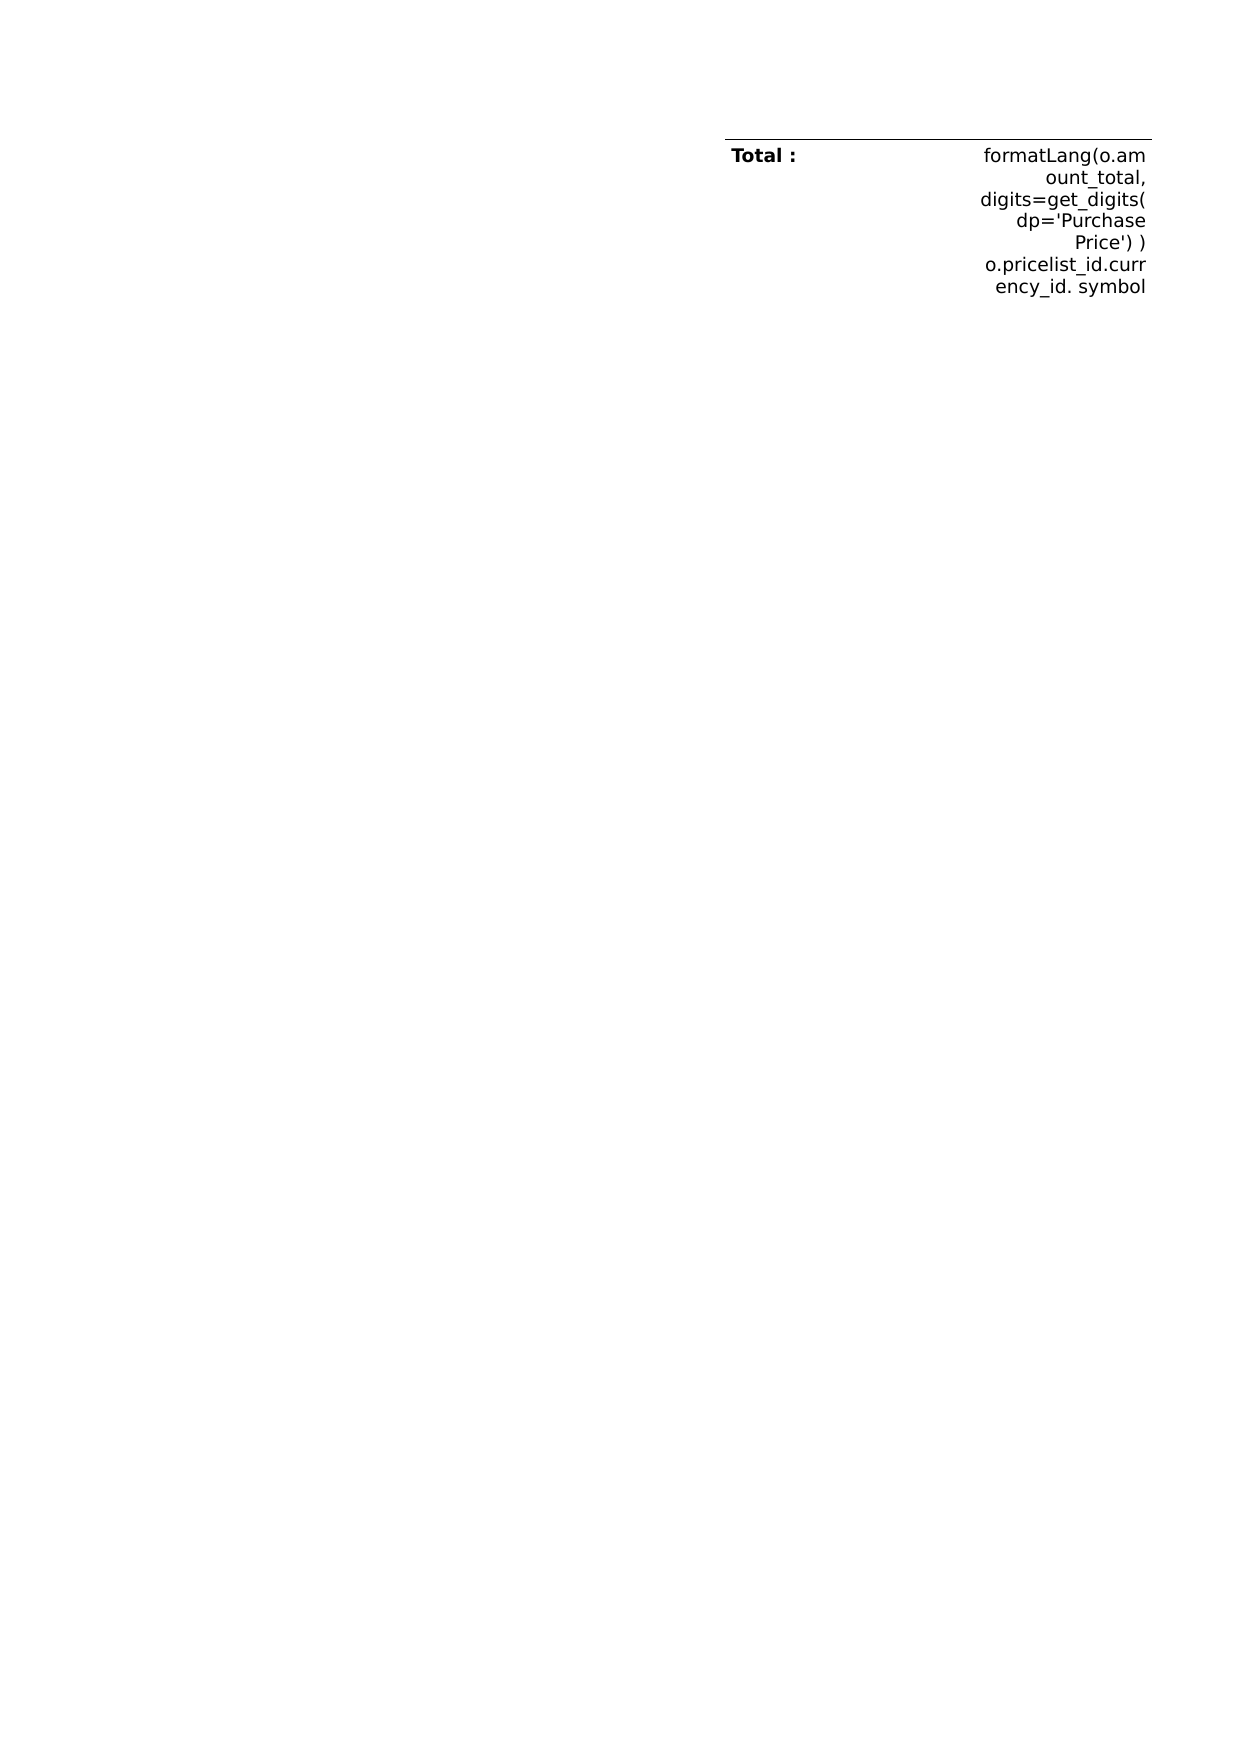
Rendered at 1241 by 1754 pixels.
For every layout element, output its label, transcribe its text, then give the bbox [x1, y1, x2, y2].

table_cell formatLang(o.amount_total, digits=get_digits(dp='Purchase Price') ) o.pricelist_id.currency_id. symbol [971, 140, 1152, 304]
table_cell [593, 139, 725, 304]
table_cell [38, 139, 593, 304]
table_cell Total : [725, 140, 971, 304]
